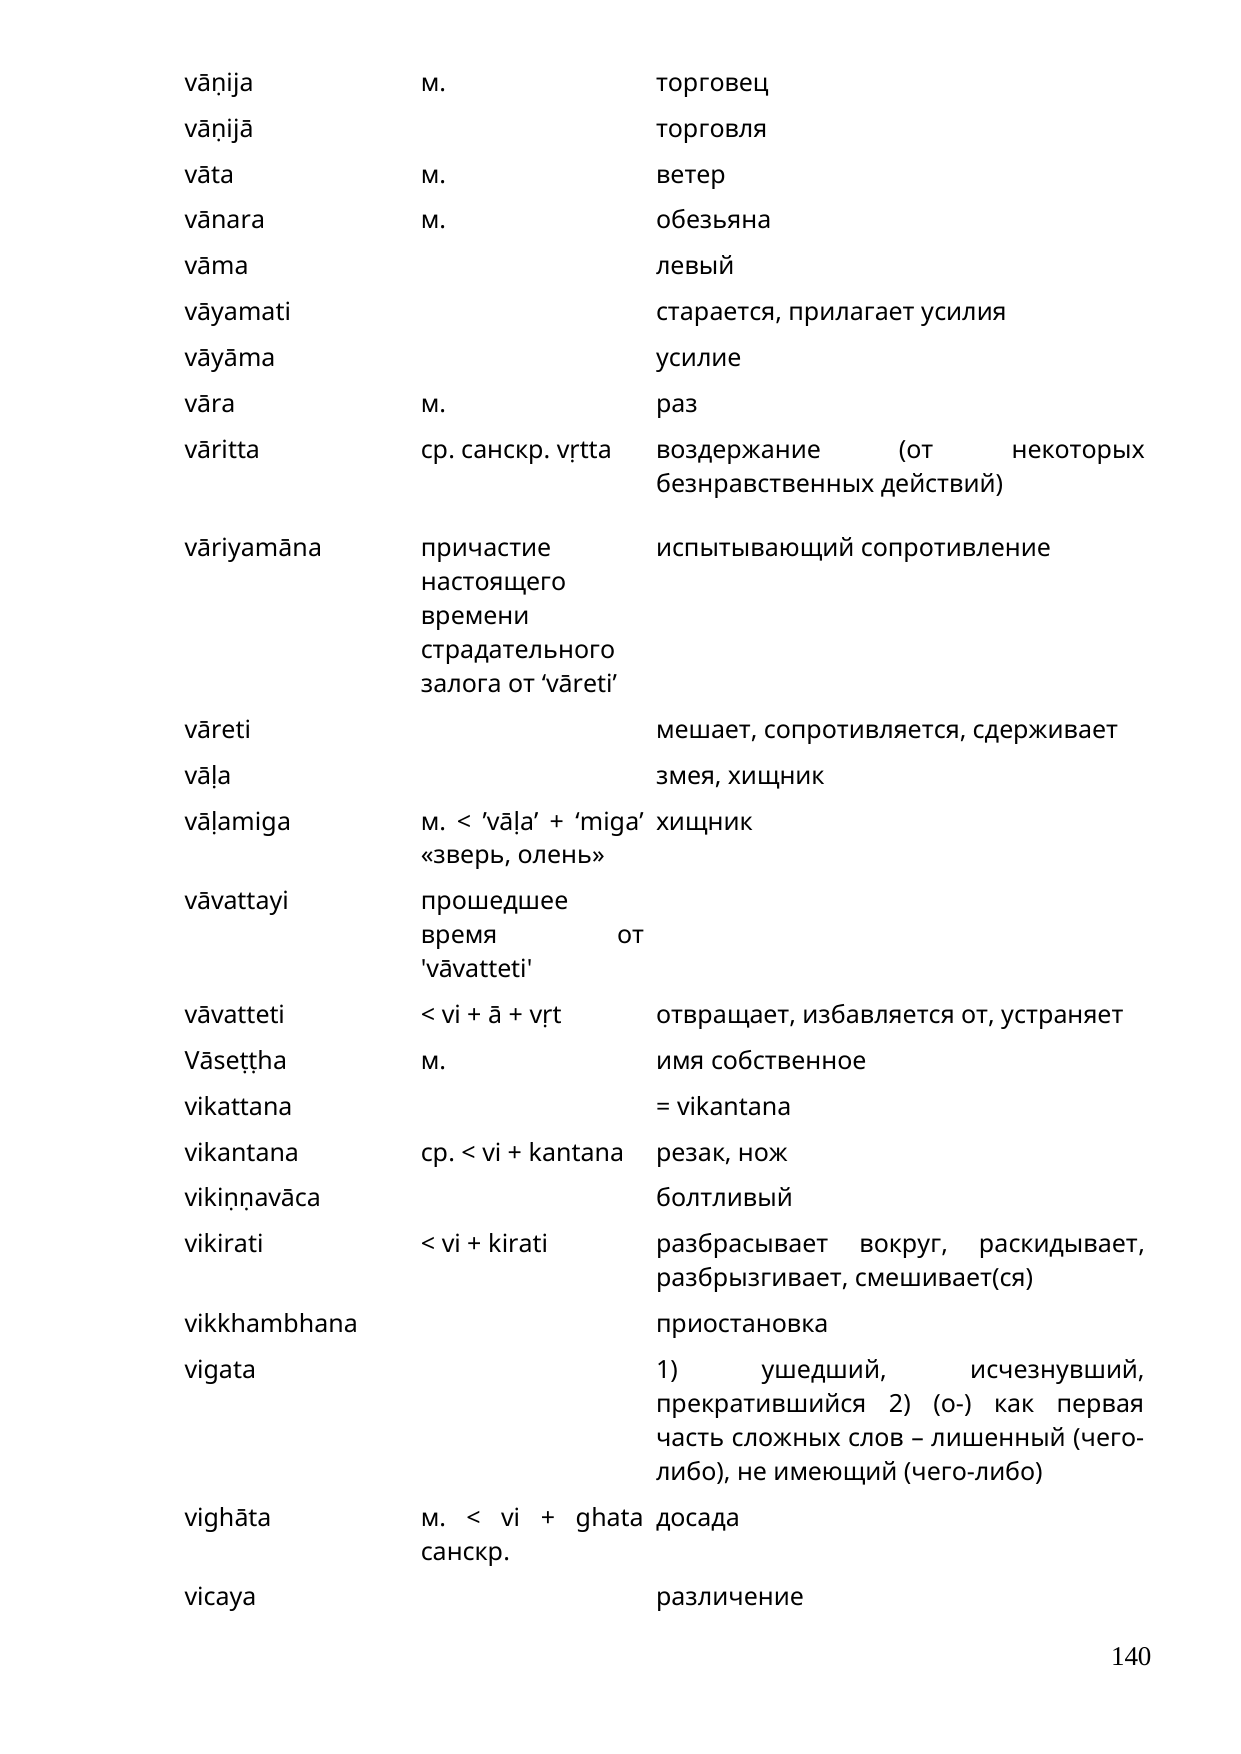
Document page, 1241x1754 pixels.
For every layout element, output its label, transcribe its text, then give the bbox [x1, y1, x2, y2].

table_cell [415, 706, 650, 752]
table_cell vāma [178, 243, 414, 288]
table_cell испытывающий сопротивление [650, 524, 1150, 706]
table_cell обезьяна [650, 197, 1150, 242]
table_cell vikkhambhana [178, 1300, 414, 1346]
table_cell змея, хищник [650, 752, 1150, 797]
table_cell резак, нож [650, 1129, 1150, 1174]
table_cell болтливый [650, 1174, 1150, 1220]
table_cell ветер [650, 151, 1150, 197]
table_cell vāritta [178, 426, 414, 524]
table_cell Vāseṭṭha [178, 1037, 414, 1083]
table_cell vāra [178, 380, 414, 426]
table_cell < vi + ā + vṛt [415, 991, 650, 1037]
table_cell досада [650, 1494, 1150, 1573]
table_cell м. [415, 197, 650, 242]
table_cell vāvattayi [178, 877, 414, 991]
table_cell м. [415, 1037, 650, 1083]
table_cell [415, 334, 650, 380]
table_cell раз [650, 380, 1150, 426]
table_cell vāriyamāna [178, 524, 414, 706]
table_cell м. < vi + ghata санскр. [415, 1494, 650, 1573]
table_cell [650, 877, 1150, 991]
table_cell м. [415, 380, 650, 426]
table_cell старается, прилагает усилия [650, 288, 1150, 334]
table_cell vāḷamiga [178, 798, 414, 877]
table_cell м. < ’vāḷa’ + ‘miga’ «зверь, олень» [415, 798, 650, 877]
table_cell vāṇijā [178, 105, 414, 151]
table_cell vānarа [178, 197, 414, 242]
table_cell воздержание (от некоторых безнравственных действий) [650, 426, 1150, 524]
table_cell м. [415, 151, 650, 197]
table_cell [415, 1346, 650, 1493]
table_cell vāyamati [178, 288, 414, 334]
table_cell vikattana [178, 1083, 414, 1128]
table_cell ср. санскр. vṛtta [415, 426, 650, 524]
table_cell vikirati [178, 1220, 414, 1300]
table_cell левый [650, 243, 1150, 288]
table_cell приостановка [650, 1300, 1150, 1346]
table_cell < vi + kirati [415, 1220, 650, 1300]
table_cell [415, 1083, 650, 1128]
table_cell vāṇija [178, 59, 414, 105]
table_cell vicaya [178, 1573, 414, 1619]
table_cell имя собственное [650, 1037, 1150, 1083]
table_cell = vikantana [650, 1083, 1150, 1128]
table_cell vāyāma [178, 334, 414, 380]
table_cell vāta [178, 151, 414, 197]
table_cell различение [650, 1573, 1150, 1619]
table_cell прошедшее время от 'vāvatteti' [415, 877, 650, 991]
table_cell vāreti [178, 706, 414, 752]
table_cell 1) ушедший, исчезнувший, прекратившийся 2) (о-) как первая часть сложных слов – лишенный (чего-либо), не имеющий (чего-либо) [650, 1346, 1150, 1493]
table_cell vigata [178, 1346, 414, 1493]
table_cell [415, 105, 650, 151]
table_cell разбрасывает вокруг, раскидывает, разбрызгивает, смешивает(ся) [650, 1220, 1150, 1300]
table_cell [415, 243, 650, 288]
table_cell [415, 1300, 650, 1346]
table_cell торговля [650, 105, 1150, 151]
table_cell усилие [650, 334, 1150, 380]
table_cell ср. < vi + kantana [415, 1129, 650, 1174]
table_cell хищник [650, 798, 1150, 877]
table_cell м. [415, 59, 650, 105]
table_cell мешает, сопротивляется, сдерживает [650, 706, 1150, 752]
table_cell [415, 1573, 650, 1619]
table_cell [415, 752, 650, 797]
table_cell [415, 1174, 650, 1220]
table_cell vikiṇṇavāca [178, 1174, 414, 1220]
table_cell отвращает, избавляется от, устраняет [650, 991, 1150, 1037]
table_cell vāḷa [178, 752, 414, 797]
table_cell vikantana [178, 1129, 414, 1174]
table_cell vighāta [178, 1494, 414, 1573]
table_cell [415, 288, 650, 334]
table_cell vāvatteti [178, 991, 414, 1037]
table_cell причастие настоящего времени страдательного залога от ‘vāreti’ [415, 524, 650, 706]
table_cell торговец [650, 59, 1150, 105]
